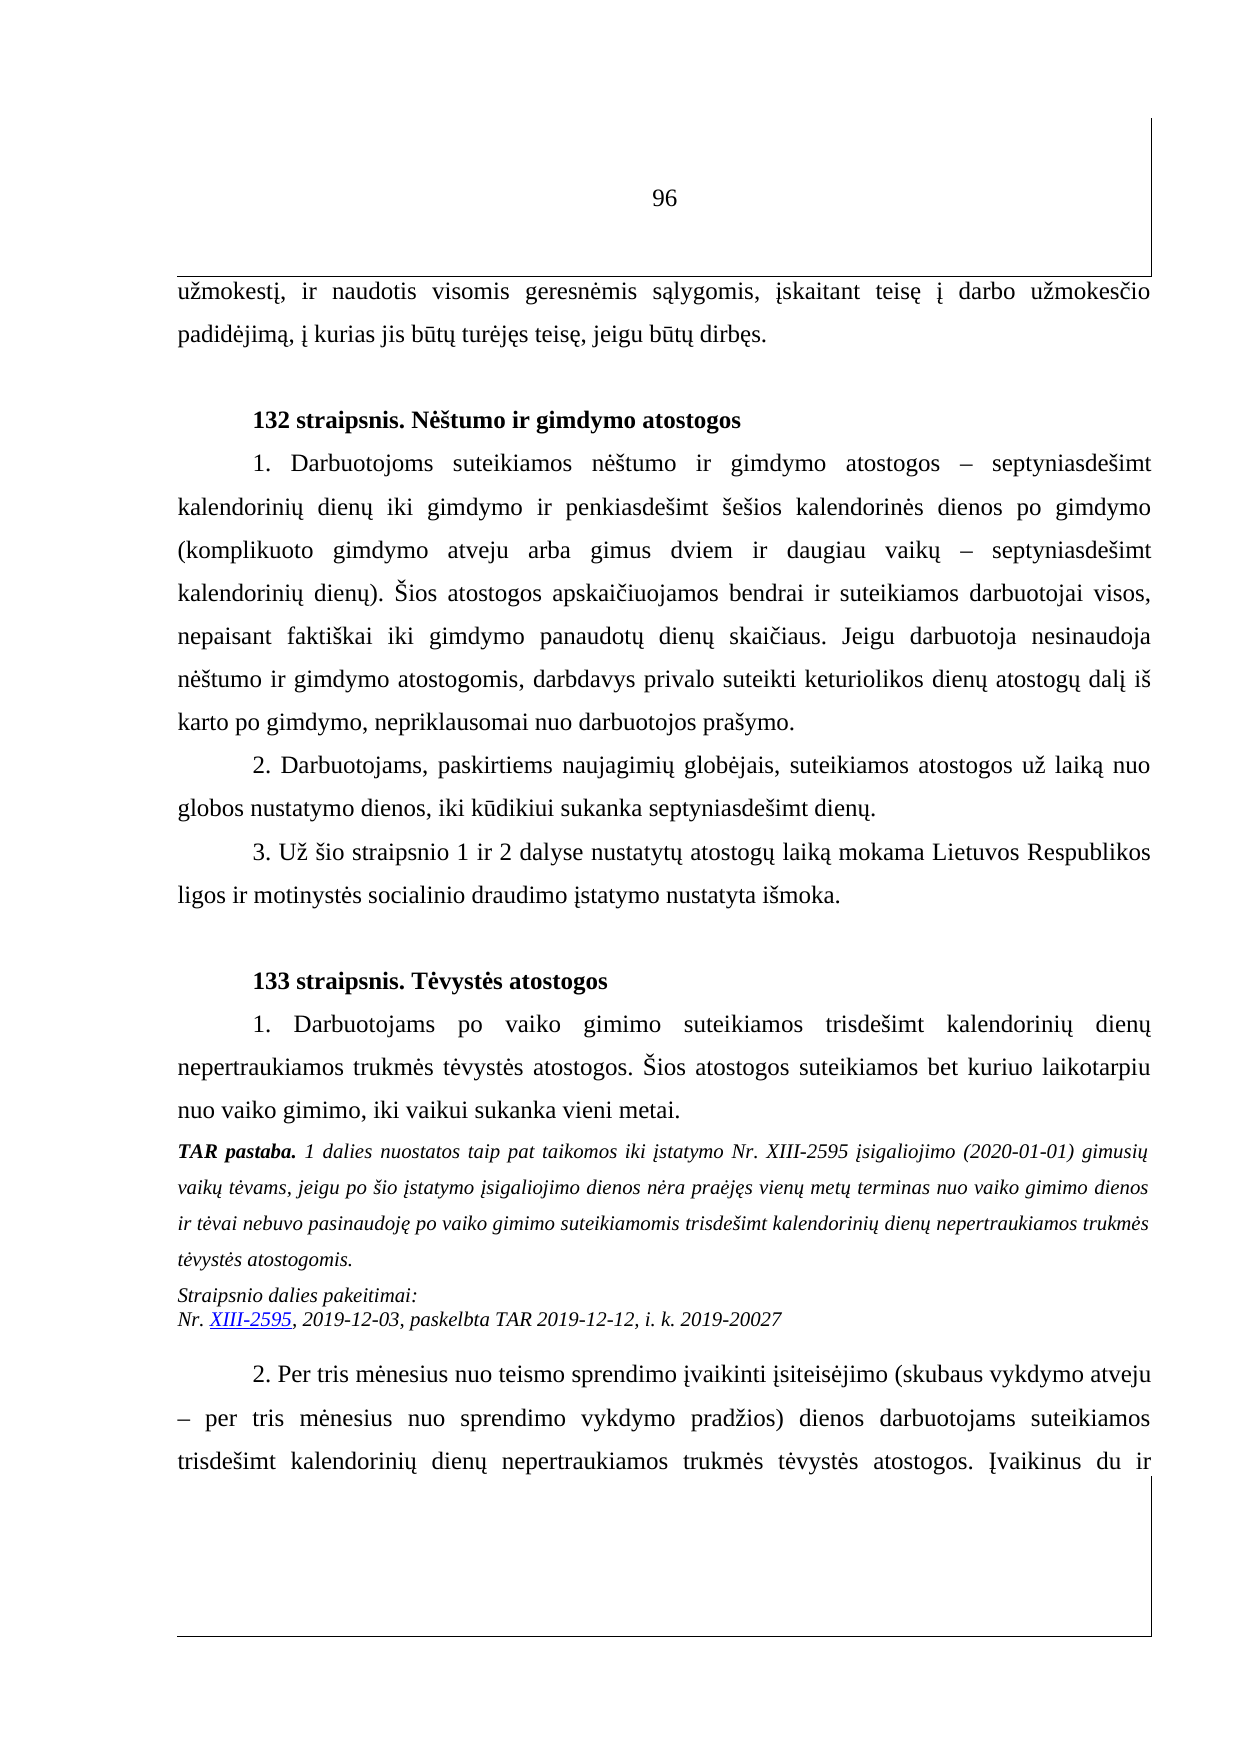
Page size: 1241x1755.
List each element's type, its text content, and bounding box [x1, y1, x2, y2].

text 2. Per tris mėnesius nuo teismo sprendimo įvaikinti įsiteisėjimo (skubaus vykdymo atveju – per tris mėnesius nuo sprendimo vykdymo pradžios) dienos darbuotojams suteikiamos trisdešimt kalendorinių dienų nepertraukiamos trukmės tėvystės atostogos. Įvaikinus du ir [177, 1359, 1152, 1474]
text Nr. XIII-2595, 2019-12-03, paskelbta TAR 2019-12-12, i. k. 2019-20027 [177, 1307, 1152, 1331]
text 1. Darbuotojams po vaiko gimimo suteikiamos trisdešimt kalendorinių dienų nepertraukiamos trukmės tėvystės atostogos. Šios atostogos suteikiamos bet kuriuo laikotarpiu nuo vaiko gimimo, iki vaikui sukanka vieni metai. [177, 1009, 1152, 1124]
text TAR pastaba. 1 dalies nuostatos taip pat taikomos iki įstatymo Nr. XIII-2595 įsigaliojimo (2020-01-01) gimusių vaikų tėvams, jeigu po šio įstatymo įsigaliojimo dienos nėra praėjęs vienų metų terminas nuo vaiko gimimo dienos ir tėvai nebuvo pasinaudoję po vaiko gimimo suteikiamomis trisdešimt kalendorinių dienų nepertraukiamos trukmės tėvystės atostogomis. [177, 1138, 1152, 1271]
subtitle 133 straipsnis. Tėvystės atostogos [177, 966, 1152, 995]
text 3. Už šio straipsnio 1 ir 2 dalyse nustatytų atostogų laiką mokama Lietuvos Respublikos ligos ir motinystės socialinio draudimo įstatymo nustatyta išmoka. [177, 837, 1152, 908]
text 2. Darbuotojams, paskirtiems naujagimių globėjais, suteikiamos atostogos už laiką nuo globos nustatymo dienos, iki kūdikiui sukanka septyniasdešimt dienų. [177, 750, 1152, 822]
subtitle 132 straipsnis. Nėštumo ir gimdymo atostogos [177, 405, 1152, 434]
text Straipsnio dalies pakeitimai: [177, 1283, 1152, 1307]
text užmokestį, ir naudotis visomis geresnėmis sąlygomis, įskaitant teisę į darbo užmokesčio padidėjimą, į kurias jis būtų turėjęs teisę, jeigu būtų dirbęs. [177, 276, 1152, 348]
text 1. Darbuotojoms suteikiamos nėštumo ir gimdymo atostogos – septyniasdešimt kalendorinių dienų iki gimdymo ir penkiasdešimt šešios kalendorinės dienos po gimdymo (komplikuoto gimdymo atveju arba gimus dviem ir daugiau vaikų – septyniasdešimt kalendorinių dienų). Šios atostogos apskaičiuojamos bendrai ir suteikiamos darbuotojai visos, nepaisant faktiškai iki gimdymo panaudotų dienų skaičiaus. Jeigu darbuotoja nesinaudoja nėštumo ir gimdymo atostogomis, darbdavys privalo suteikti keturiolikos dienų atostogų dalį iš karto po gimdymo, nepriklausomai nuo darbuotojos prašymo. [177, 448, 1152, 736]
